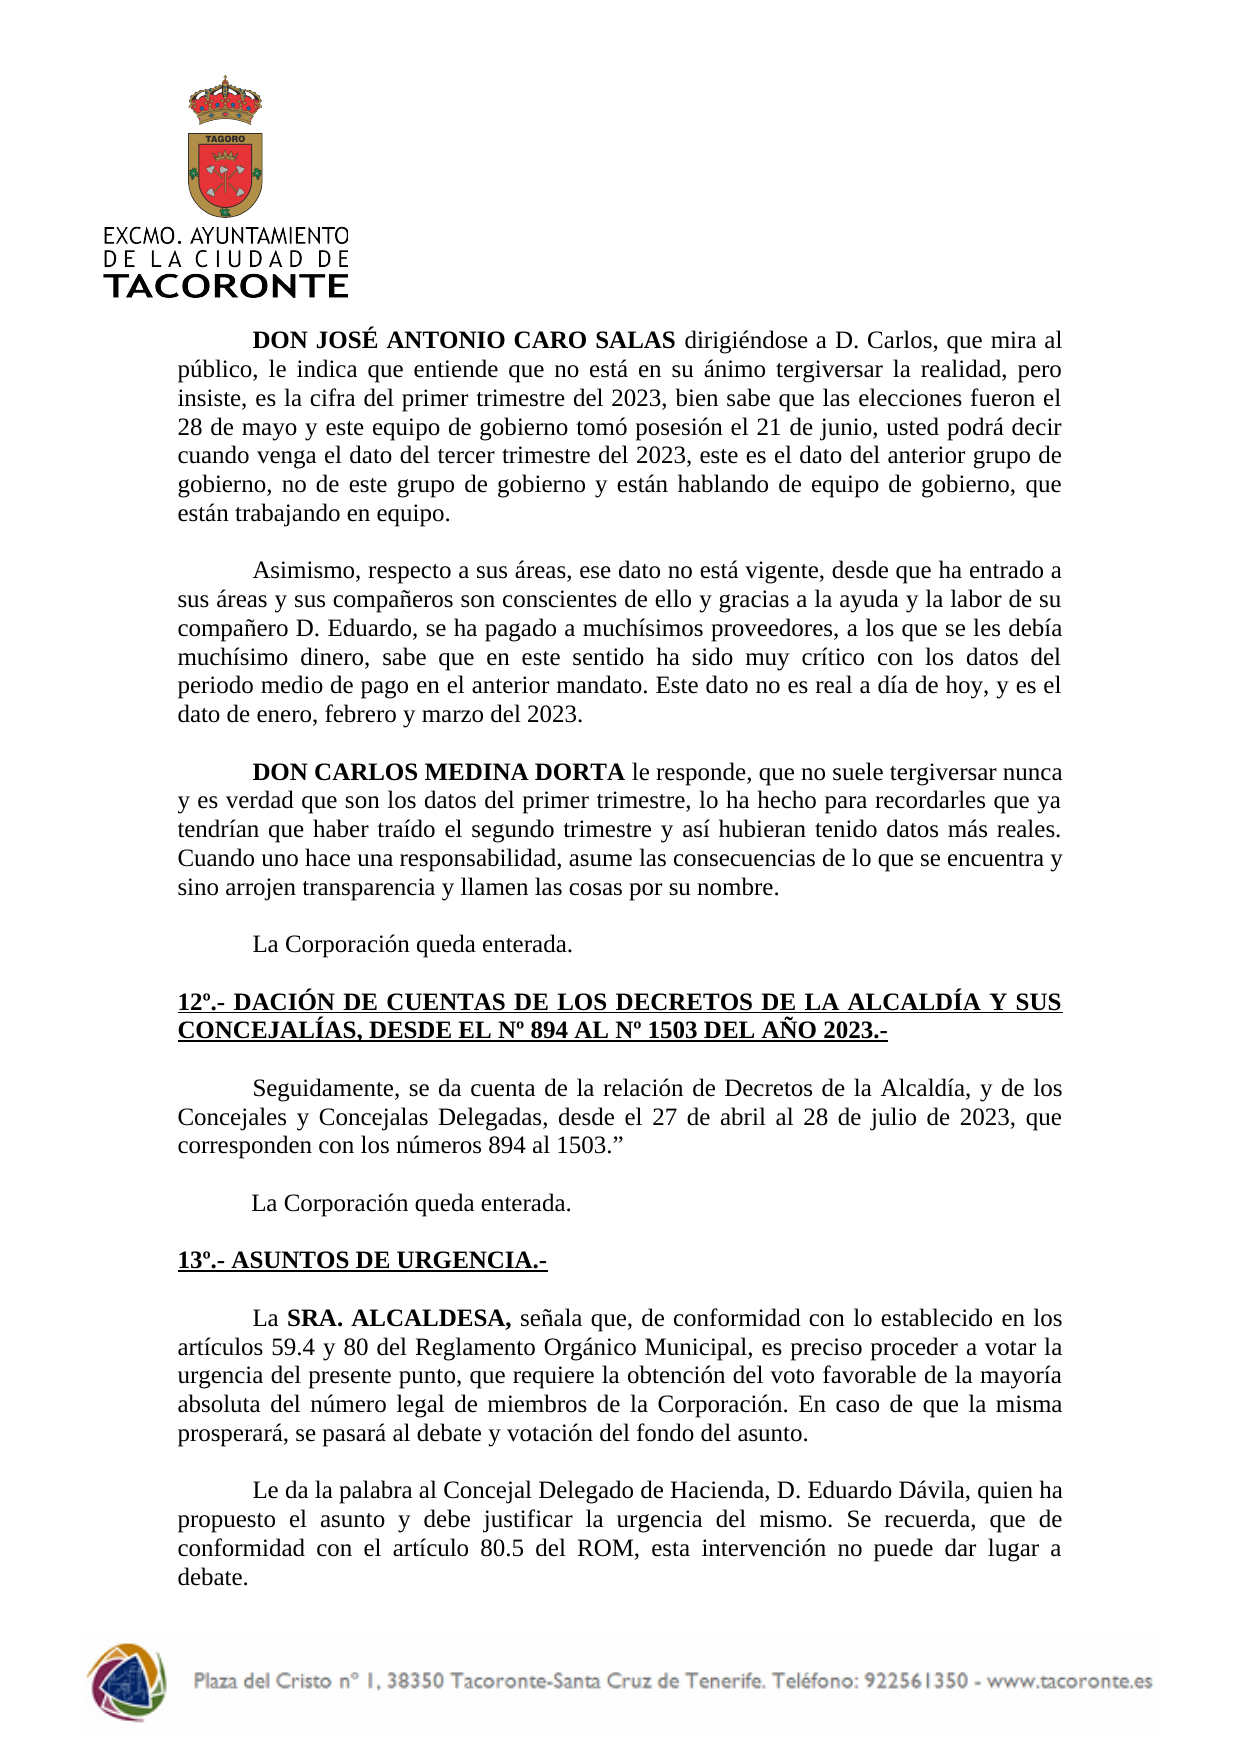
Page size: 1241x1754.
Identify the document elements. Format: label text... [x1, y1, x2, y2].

picture [103, 75, 348, 298]
text Seguidamente, se da cuenta de la relación de Decretos de la Alcaldía, y de los Concejales y Concejalas Delegadas, desde el 27 de abril al 28 de julio de 2023, que corresponden con los números 894 al 1503.” [177, 1073, 1063, 1159]
text 12º.- DACIÓN DE CUENTAS DE LOS DECRETOS DE LA ALCALDÍA Y SUS [177, 987, 1063, 1012]
text DON CARLOS MEDINA DORTA le responde, que no suele tergiversar nunca y es verdad que son los datos del primer trimestre, lo ha hecho para recordarles que ya tendrían que haber traído el segundo trimestre y así hubieran tenido datos más reales. Cuando uno hace una responsabilidad, asume las consecuencias de lo que se encuentra y sino arrojen transparencia y llamen las cosas por su nombre. [177, 757, 1063, 900]
text CONCEJALÍAS, DESDE EL Nº 894 AL Nº 1503 DEL AÑO 2023.- [177, 1013, 1063, 1044]
text 13º.- ASUNTOS DE URGENCIA.- [177, 1245, 1063, 1274]
text DON JOSÉ ANTONIO CARO SALAS dirigiéndose a D. Carlos, que mira al público, le indica que entiende que no está en su ánimo tergiversar la realidad, pero insiste, es la cifra del primer trimestre del 2023, bien sabe que las elecciones fueron el 28 de mayo y este equipo de gobierno tomó posesión el 21 de junio, usted podrá decir cuando venga el dato del tercer trimestre del 2023, este es el dato del anterior grupo de gobierno, no de este grupo de gobierno y están hablando de equipo de gobierno, que están trabajando en equipo. [177, 325, 1063, 527]
text Asimismo, respecto a sus áreas, ese dato no está vigente, desde que ha entrado a sus áreas y sus compañeros son conscientes de ello y gracias a la ayuda y la labor de su compañero D. Eduardo, se ha pagado a muchísimos proveedores, a los que se les debía muchísimo dinero, sabe que en este sentido ha sido muy crítico con los datos del periodo medio de pago en el anterior mandato. Este dato no es real a día de hoy, y es el dato de enero, febrero y marzo del 2023. [177, 555, 1063, 728]
picture [80, 1630, 1163, 1737]
text La Corporación queda enterada. [177, 929, 1063, 958]
text Le da la palabra al Concejal Delegado de Hacienda, D. Eduardo Dávila, quien ha propuesto el asunto y debe justificar la urgencia del mismo. Se recuerda, que de conformidad con el artículo 80.5 del ROM, esta intervención no puede dar lugar a debate. [177, 1475, 1063, 1590]
text La SRA. ALCALDESA, señala que, de conformidad con lo establecido en los artículos 59.4 y 80 del Reglamento Orgánico Municipal, es preciso proceder a votar la urgencia del presente punto, que requiere la obtención del voto favorable de la mayoría absoluta del número legal de miembros de la Corporación. En caso de que la misma prosperará, se pasará al debate y votación del fondo del asunto. [177, 1303, 1063, 1447]
text La Corporación queda enterada. [177, 1188, 1063, 1217]
